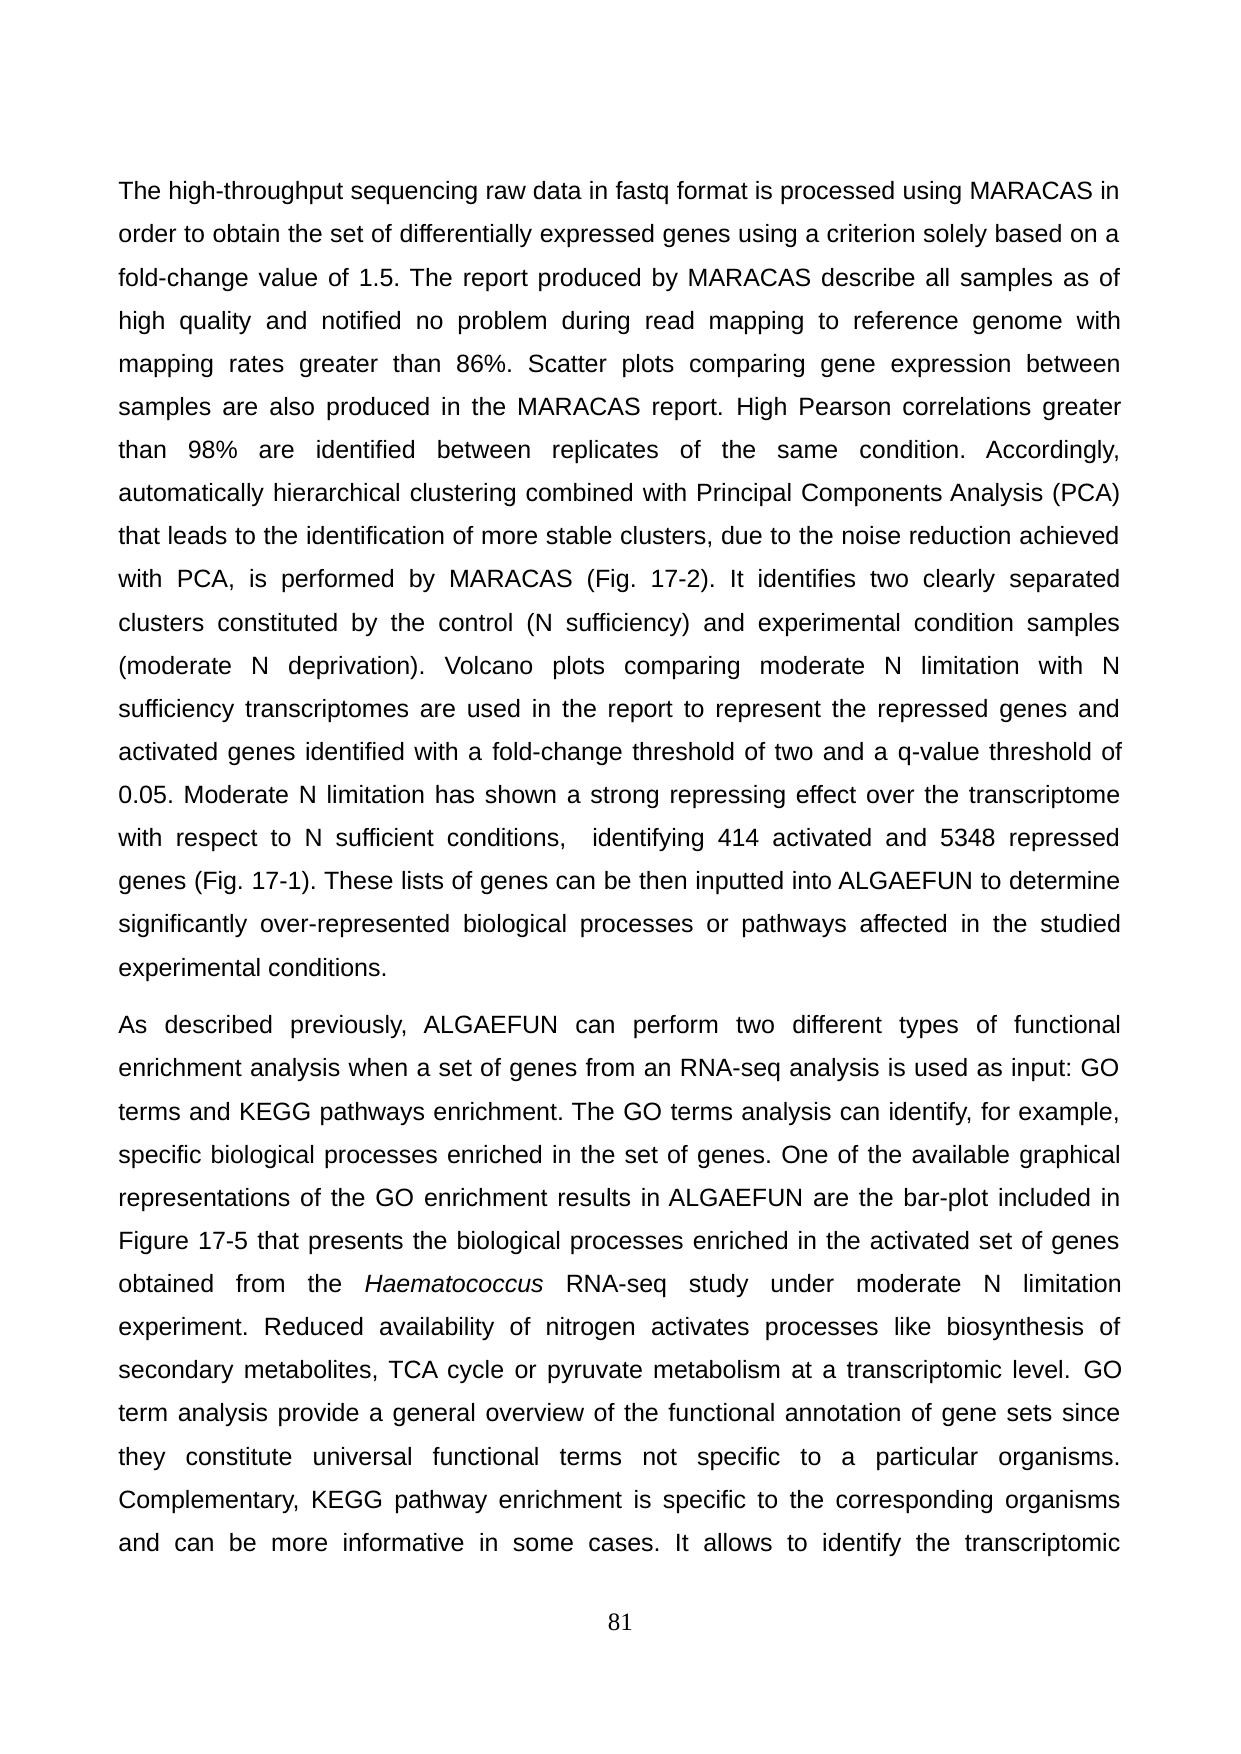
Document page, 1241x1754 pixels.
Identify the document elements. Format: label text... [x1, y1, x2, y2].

text The high-throughput sequencing raw data in fastq format is processed using MARACAS in order to obtain the set of differentially expressed genes using a criterion solely based on a fold-change value of 1.5. The report produced by MARACAS describe all samples as of high quality and notified no problem during read mapping to reference genome with mapping rates greater than 86%. Scatter plots comparing gene expression between samples are also produced in the MARACAS report. High Pearson correlations greater than 98% are identified between replicates of the same condition. Accordingly, automatically hierarchical clustering combined with Principal Components Analysis (PCA) that leads to the identification of more stable clusters, due to the noise reduction achieved with PCA, is performed by MARACAS (Fig. 17-2). It identifies two clearly separated clusters constituted by the control (N sufficiency) and experimental condition samples (moderate N deprivation). Volcano plots comparing moderate N limitation with N sufficiency transcriptomes are used in the report to represent the repressed genes and activated genes identified with a fold-change threshold of two and a q-value threshold of 0.05. Moderate N limitation has shown a strong repressing effect over the transcriptome with respect to N sufficient conditions, identifying 414 activated and 5348 repressed genes (Fig. 17-1). These lists of genes can be then inputted into ALGAEFUN to determine significantly over-represented biological processes or pathways affected in the studied experimental conditions. [118, 176, 1122, 981]
text As described previously, ALGAEFUN can perform two different types of functional enrichment analysis when a set of genes from an RNA-seq analysis is used as input: GO terms and KEGG pathways enrichment. The GO terms analysis can identify, for example, specific biological processes enriched in the set of genes. One of the available graphical representations of the GO enrichment results in ALGAEFUN are the bar-plot included in Figure 17-5 that presents the biological processes enriched in the activated set of genes obtained from the Haematococcus RNA-seq study under moderate N limitation experiment. Reduced availability of nitrogen activates processes like biosynthesis of secondary metabolites, TCA cycle or pyruvate metabolism at a transcriptomic level. GO term analysis provide a general overview of the functional annotation of gene sets since they constitute universal functional terms not specific to a particular organisms. Complementary, KEGG pathway enrichment is specific to the corresponding organisms and can be more informative in some cases. It allows to identify the transcriptomic [118, 1010, 1122, 1557]
